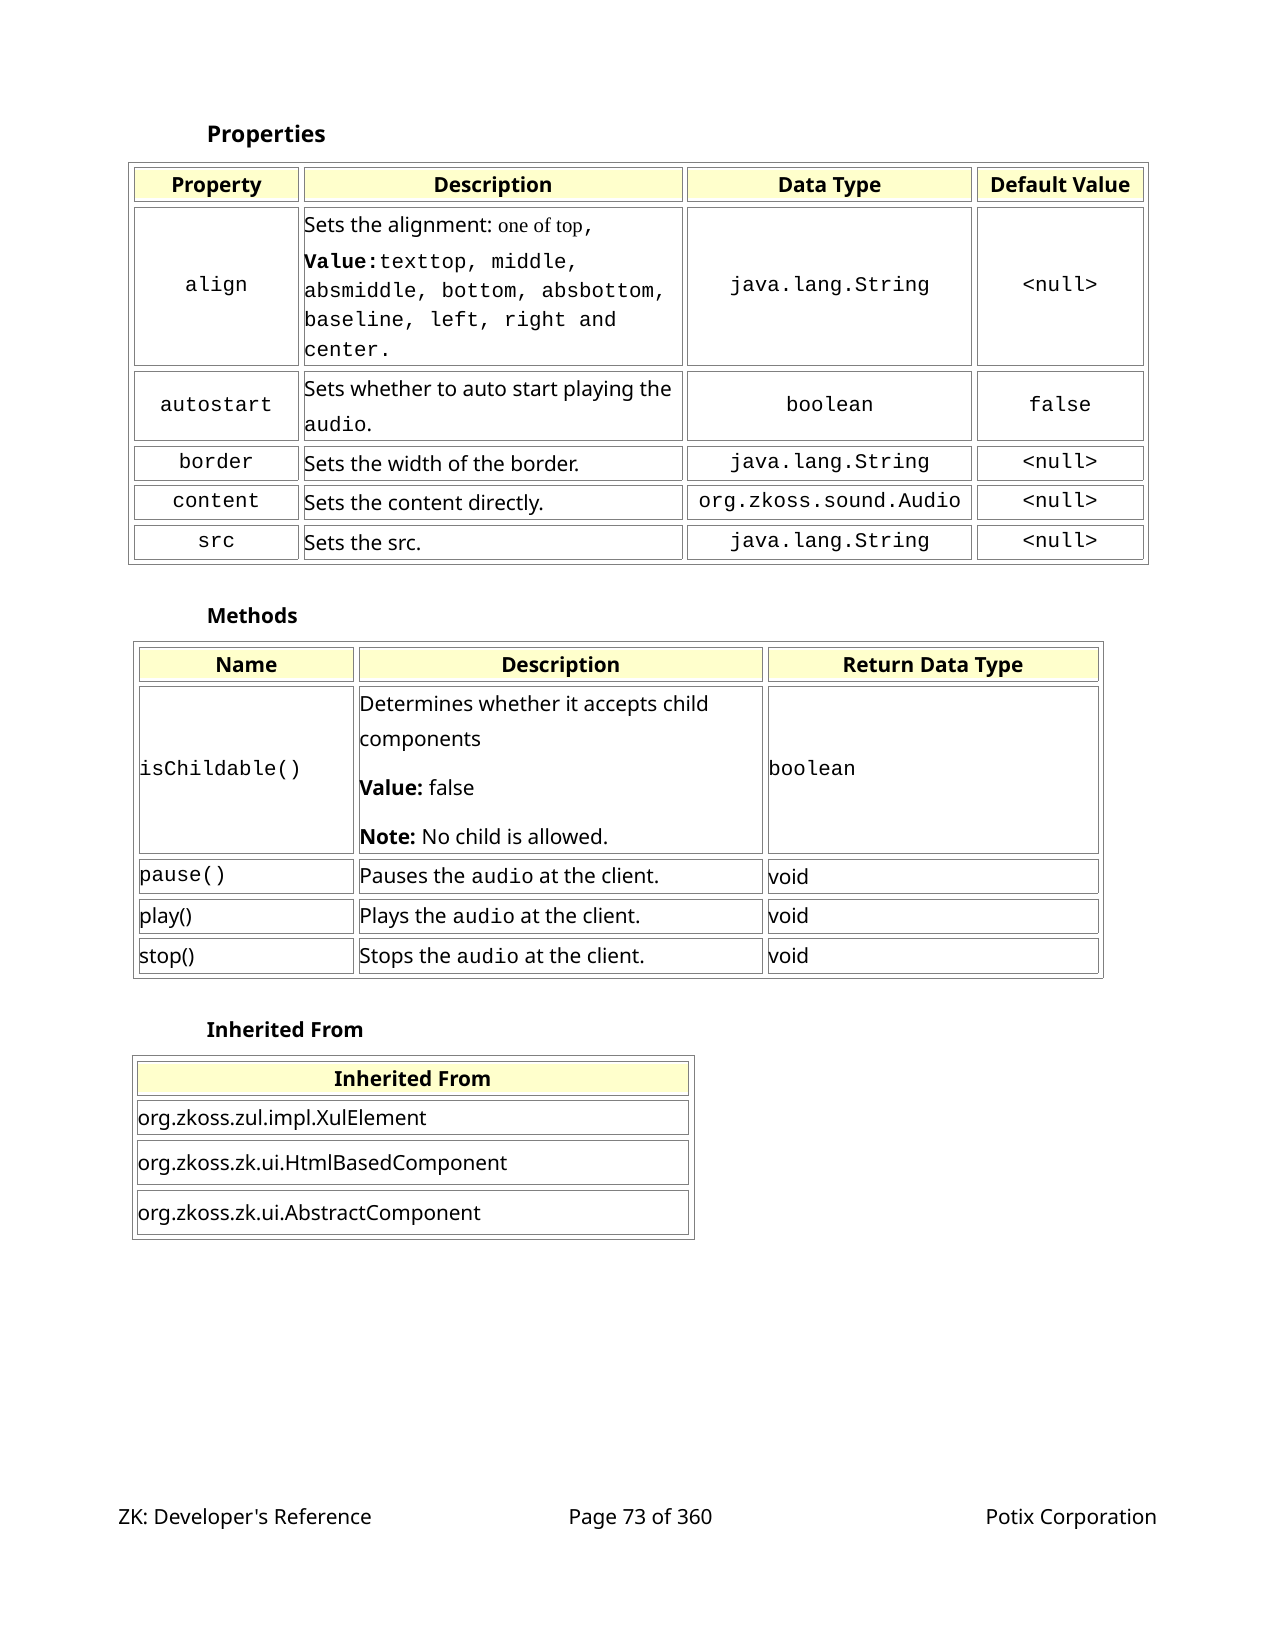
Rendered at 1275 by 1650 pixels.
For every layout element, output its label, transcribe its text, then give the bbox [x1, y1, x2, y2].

table_cell java.lang.String [685, 519, 974, 559]
table_cell stop() [136, 933, 356, 973]
table_cell <null> [974, 480, 1146, 519]
table_cell <null> [974, 440, 1146, 480]
table_header Return Data Type [765, 642, 1101, 681]
table_cell play() [136, 893, 356, 933]
table_cell org.zkoss.zk.ui.AbstractComponent [134, 1184, 691, 1234]
table_cell void [765, 853, 1101, 893]
table_header Name [136, 642, 356, 681]
table_cell content [131, 480, 301, 519]
subtitle Inherited From [207, 1015, 1157, 1043]
table_cell align [131, 201, 301, 365]
table_cell false [974, 365, 1146, 440]
table_cell void [765, 933, 1101, 973]
table_cell Pauses the audio at the client. [356, 853, 765, 893]
table_cell border [131, 440, 301, 480]
table_cell autostart [131, 365, 301, 440]
table_cell src [131, 519, 301, 559]
table_cell org.zkoss.sound.Audio [685, 480, 974, 519]
table_header Property [131, 163, 301, 201]
table_cell boolean [765, 681, 1101, 853]
table_cell Sets the width of the border. [301, 440, 685, 480]
table_header Data Type [685, 163, 974, 201]
table_cell Sets the src. [301, 519, 685, 559]
table_cell Determines whether it accepts child components Value: false Note: No child is allowed. [356, 681, 765, 853]
table_header Description [301, 163, 685, 201]
table_cell Stops the audio at the client. [356, 933, 765, 973]
table_cell Sets the alignment: one of top, Value:texttop, middle, absmiddle, bottom, absbottom, baseline, left, right and center. [301, 201, 685, 365]
table_cell <null> [974, 519, 1146, 559]
table_header Default Value [974, 163, 1146, 201]
table_cell pause() [136, 853, 356, 893]
table_cell Plays the audio at the client. [356, 893, 765, 933]
subtitle Methods [207, 601, 1157, 629]
table_cell org.zkoss.zk.ui.HtmlBasedComponent [134, 1134, 691, 1184]
table_header Description [356, 642, 765, 681]
table_cell boolean [685, 365, 974, 440]
table_cell java.lang.String [685, 201, 974, 365]
table_cell org.zkoss.zul.impl.XulElement [134, 1095, 691, 1134]
table_header Inherited From [134, 1056, 691, 1095]
table_cell isChildable() [136, 681, 356, 853]
table_cell java.lang.String [685, 440, 974, 480]
subtitle Properties [207, 118, 1157, 149]
table_cell Sets the content directly. [301, 480, 685, 519]
table_cell void [765, 893, 1101, 933]
table_cell <null> [974, 201, 1146, 365]
table_cell Sets whether to auto start playing the audio. [301, 365, 685, 440]
